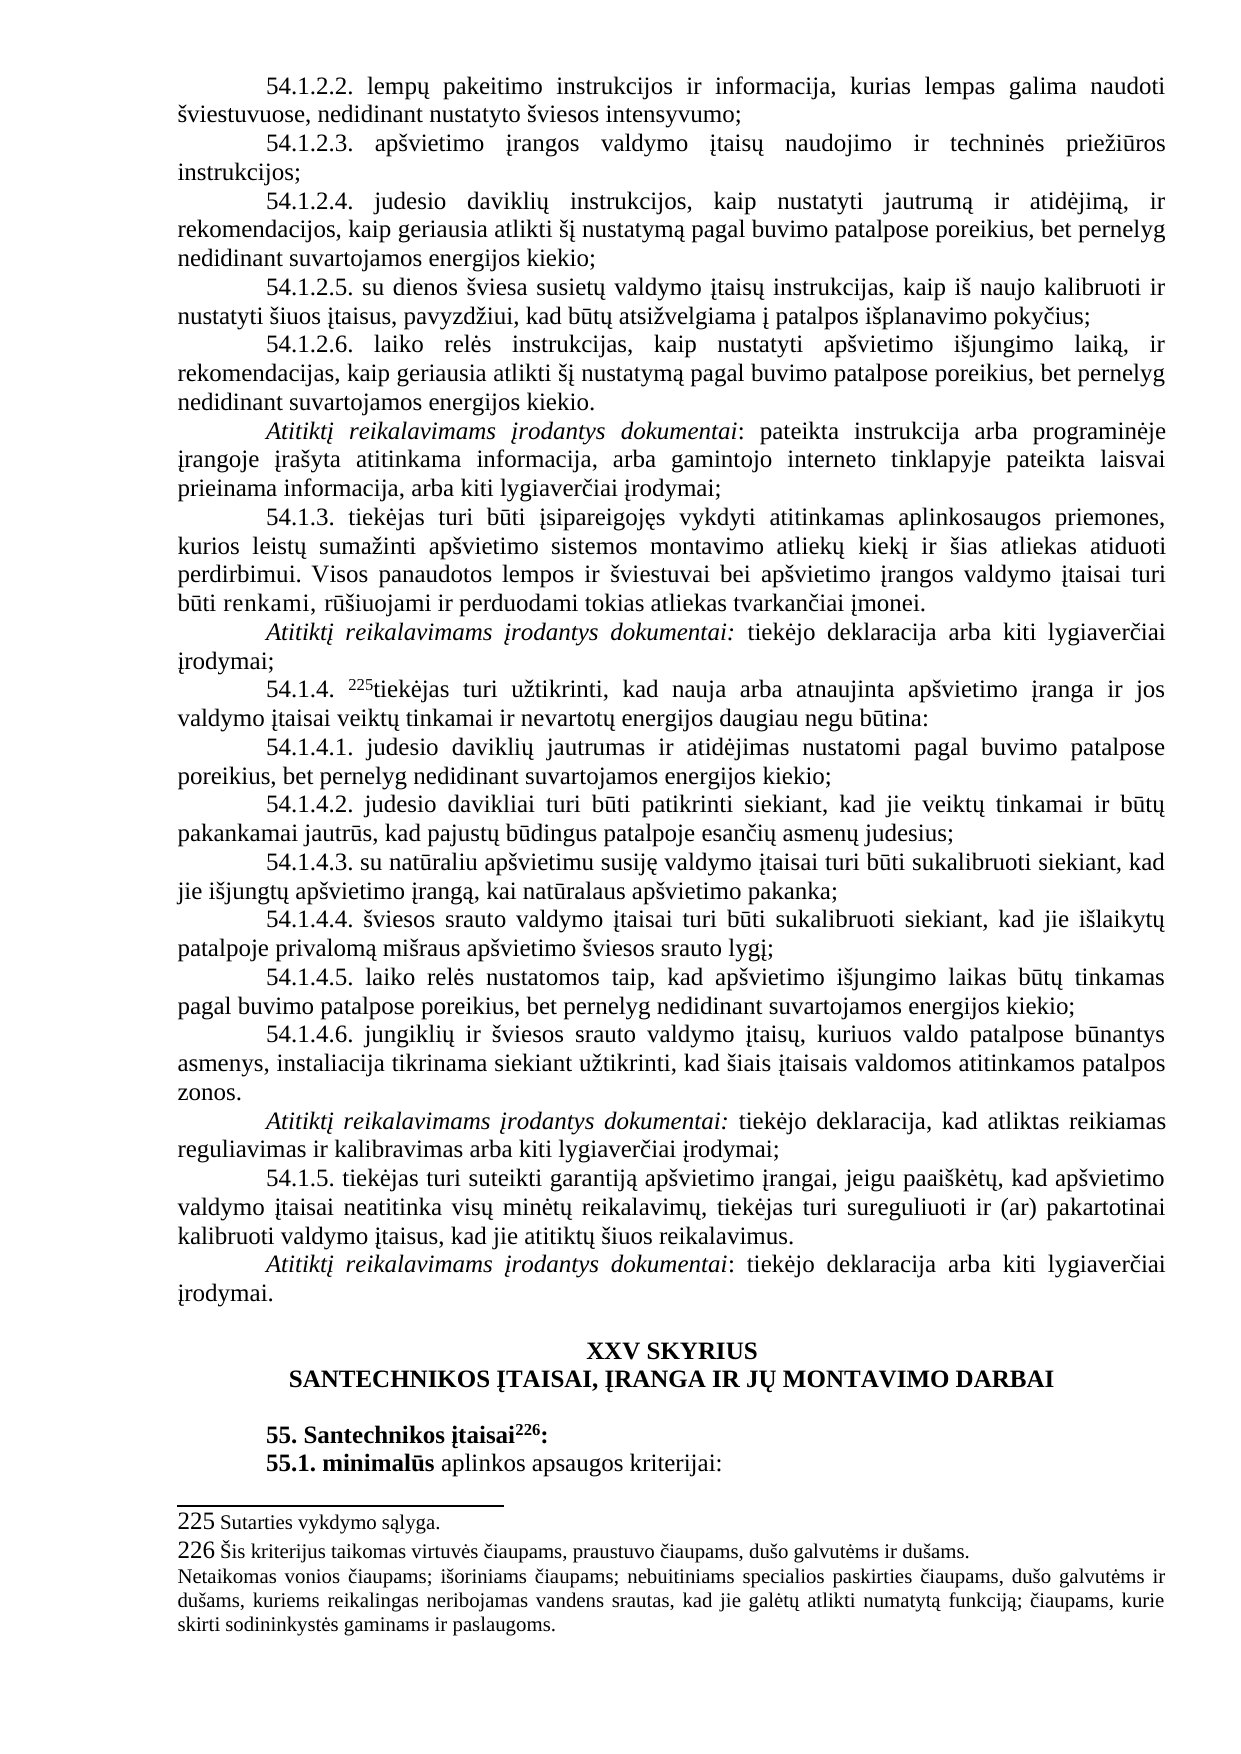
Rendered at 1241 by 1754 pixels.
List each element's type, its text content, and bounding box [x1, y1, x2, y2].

text 54.1.2.2. lempų pakeitimo instrukcijos ir informacija, kurias lempas galima naudoti šviestuvuose, nedidinant nustatyto šviesos intensyvumo; [177, 71, 1166, 128]
text Atitiktį reikalavimams įrodantys dokumentai: tiekėjo deklaracija arba kiti lygiaverčiai įrodymai. [177, 1249, 1166, 1307]
subtitle 55. Santechnikos įtaisai: [177, 1420, 1166, 1448]
text Atitiktį reikalavimams įrodantys dokumentai: pateikta instrukcija arba programinėje įrangoje įrašyta atitinkama informacija, arba gamintojo interneto tinklapyje pateikta laisvai prieinama informacija, arba kiti lygiaverčiai įrodymai; [177, 416, 1166, 502]
text Netaikomas vonios čiaupams; išoriniams čiaupams; nebuitiniams specialios paskirties čiaupams, dušo galvutėms ir dušams, kuriems reikalingas neribojamas vandens srautas, kad jie galėtų atlikti numatytą funkciją; čiaupams, kurie skirti sodininkystės gaminams ir paslaugoms. [177, 1564, 1166, 1636]
text 54.1.4.4. šviesos srauto valdymo įtaisai turi būti sukalibruoti siekiant, kad jie išlaikytų patalpoje privalomą mišraus apšvietimo šviesos srauto lygį; [177, 904, 1166, 962]
text 54.1.4.6. jungiklių ir šviesos srauto valdymo įtaisų, kuriuos valdo patalpose būnantys asmenys, instaliacija tikrinama siekiant užtikrinti, kad šiais įtaisais valdomos atitinkamos patalpos zonos. [177, 1019, 1166, 1106]
text Šis kriterijus taikomas virtuvės čiaupams, praustuvo čiaupams, dušo galvutėms ir dušams. [177, 1535, 1166, 1564]
text 54.1.2.3. apšvietimo įrangos valdymo įtaisų naudojimo ir techninės priežiūros instrukcijos; [177, 128, 1166, 186]
text Atitiktį reikalavimams įrodantys dokumentai: tiekėjo deklaracija arba kiti lygiaverčiai įrodymai; [177, 617, 1166, 674]
text 54.1.2.5. su dienos šviesa susietų valdymo įtaisų instrukcijas, kaip iš naujo kalibruoti ir nustatyti šiuos įtaisus, pavyzdžiui, kad būtų atsižvelgiama į patalpos išplanavimo pokyčius; [177, 272, 1166, 329]
text 54.1.4.2. judesio davikliai turi būti patikrinti siekiant, kad jie veiktų tinkamai ir būtų pakankamai jautrūs, kad pajustų būdingus patalpoje esančių asmenų judesius; [177, 789, 1166, 847]
text XXV SKYRIUS [177, 1336, 1166, 1364]
text 54.1.4.5. laiko relės nustatomos taip, kad apšvietimo išjungimo laikas būtų tinkamas pagal buvimo patalpose poreikius, bet pernelyg nedidinant suvartojamos energijos kiekio; [177, 962, 1166, 1019]
text Sutarties vykdymo sąlyga. [177, 1506, 1166, 1535]
text 55.1. minimalūs aplinkos apsaugos kriterijai: [177, 1448, 1166, 1477]
text Atitiktį reikalavimams įrodantys dokumentai: tiekėjo deklaracija, kad atliktas reikiamas reguliavimas ir kalibravimas arba kiti lygiaverčiai įrodymai; [177, 1106, 1166, 1163]
text 54.1.4.1. judesio daviklių jautrumas ir atidėjimas nustatomi pagal buvimo patalpose poreikius, bet pernelyg nedidinant suvartojamos energijos kiekio; [177, 732, 1166, 789]
text 54.1.2.6. laiko relės instrukcijas, kaip nustatyti apšvietimo išjungimo laiką, ir rekomendacijas, kaip geriausia atlikti šį nustatymą pagal buvimo patalpose poreikius, bet pernelyg nedidinant suvartojamos energijos kiekio. [177, 329, 1166, 416]
text SANTECHNIKOS ĮTAISAI, ĮRANGA IR JŲ MONTAVIMO DARBAI [177, 1364, 1166, 1393]
text 54.1.2.4. judesio daviklių instrukcijos, kaip nustatyti jautrumą ir atidėjimą, ir rekomendacijos, kaip geriausia atlikti šį nustatymą pagal buvimo patalpose poreikius, bet pernelyg nedidinant suvartojamos energijos kiekio; [177, 186, 1166, 272]
text 54.1.5. tiekėjas turi suteikti garantiją apšvietimo įrangai, jeigu paaiškėtų, kad apšvietimo valdymo įtaisai neatitinka visų minėtų reikalavimų, tiekėjas turi sureguliuoti ir (ar) pakartotinai kalibruoti valdymo įtaisus, kad jie atitiktų šiuos reikalavimus. [177, 1163, 1166, 1249]
text 54.1.4. tiekėjas turi užtikrinti, kad nauja arba atnaujinta apšvietimo įranga ir jos valdymo įtaisai veiktų tinkamai ir nevartotų energijos daugiau negu būtina: [177, 674, 1166, 732]
text 54.1.4.3. su natūraliu apšvietimu susiję valdymo įtaisai turi būti sukalibruoti siekiant, kad jie išjungtų apšvietimo įrangą, kai natūralaus apšvietimo pakanka; [177, 847, 1166, 904]
text 54.1.3. tiekėjas turi būti įsipareigojęs vykdyti atitinkamas aplinkosaugos priemones, kurios leistų sumažinti apšvietimo sistemos montavimo atliekų kiekį ir šias atliekas atiduoti perdirbimui. Visos panaudotos lempos ir šviestuvai bei apšvietimo įrangos valdymo įtaisai turi būti renkami, rūšiuojami ir perduodami tokias atliekas tvarkančiai įmonei. [177, 502, 1166, 617]
